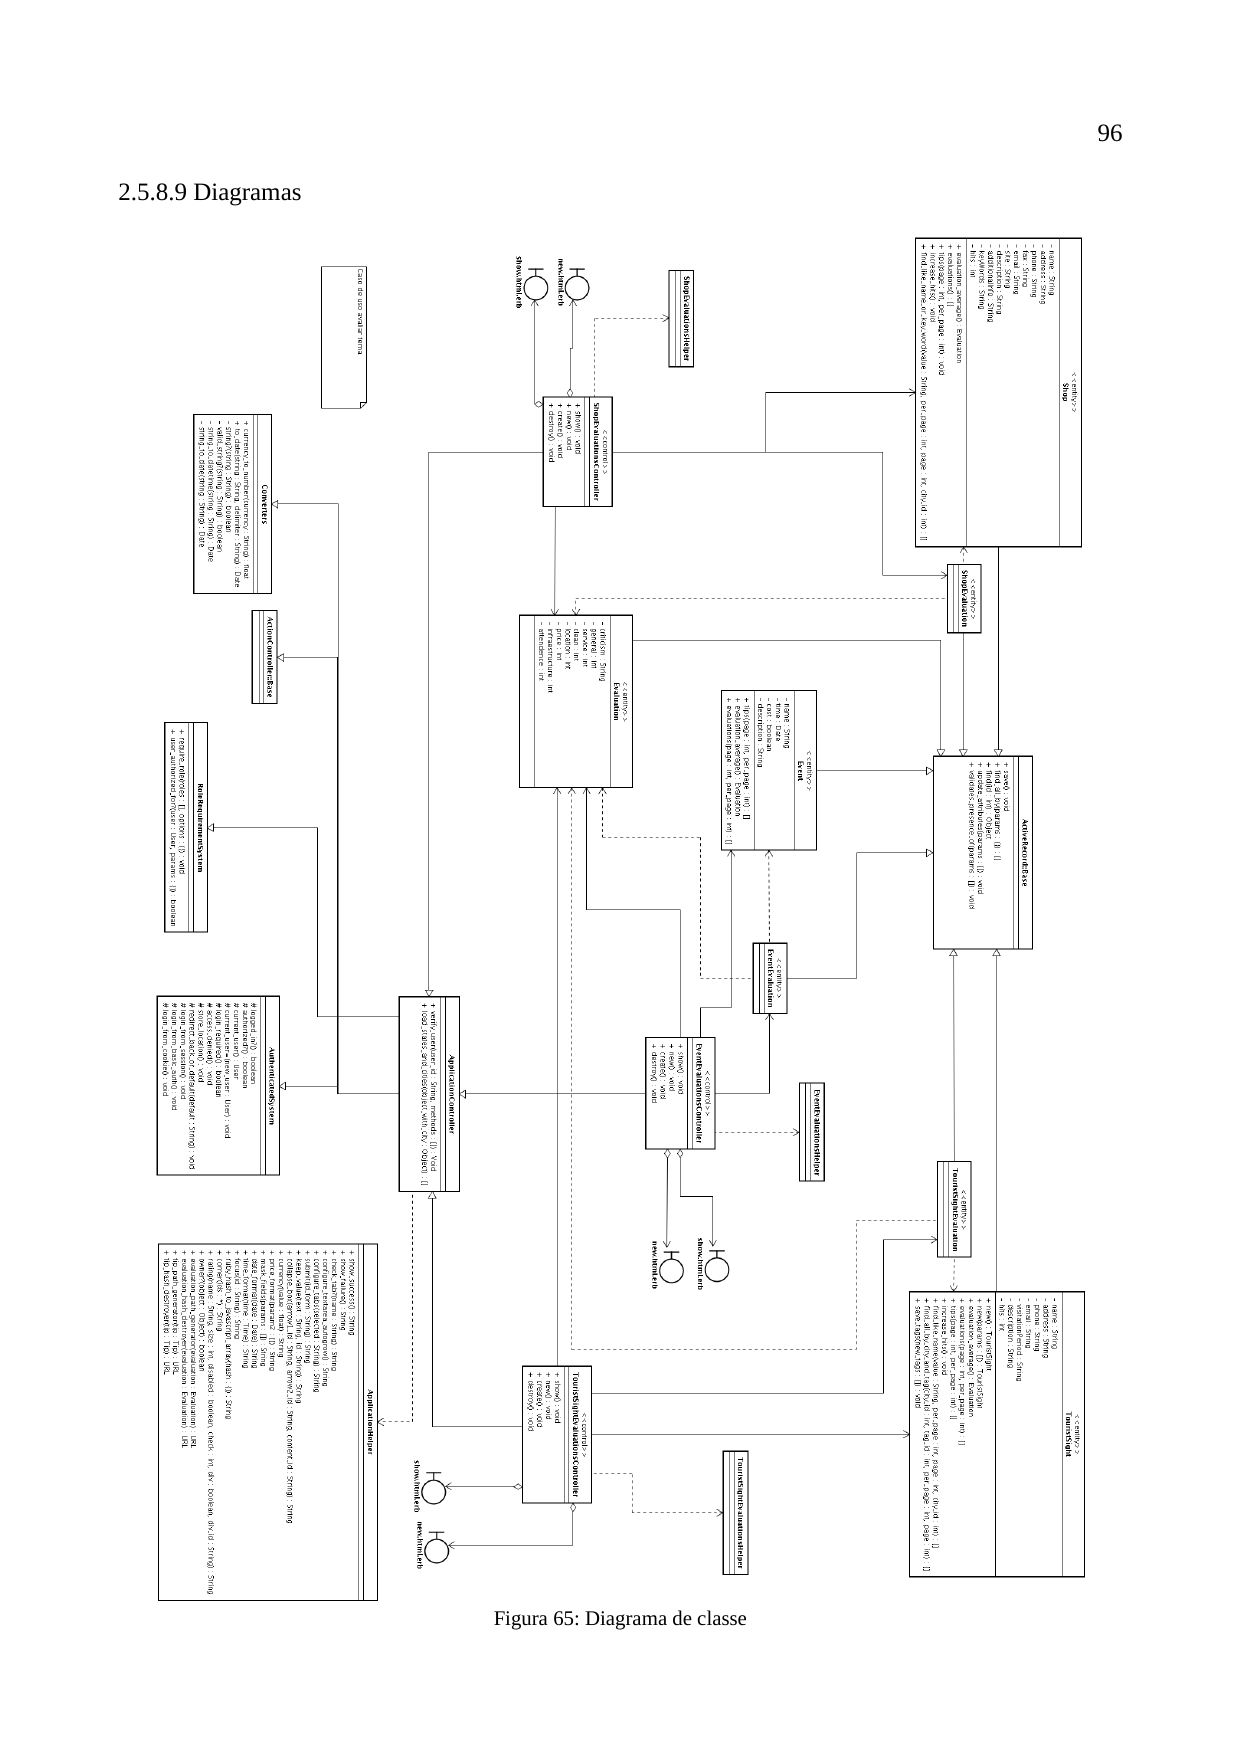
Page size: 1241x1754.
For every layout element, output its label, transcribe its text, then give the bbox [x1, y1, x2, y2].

subtitle Diagramas [118, 177, 1122, 206]
text Figura 65: Diagrama de classe [151, 1606, 1089, 1630]
picture [151, 232, 1090, 1606]
